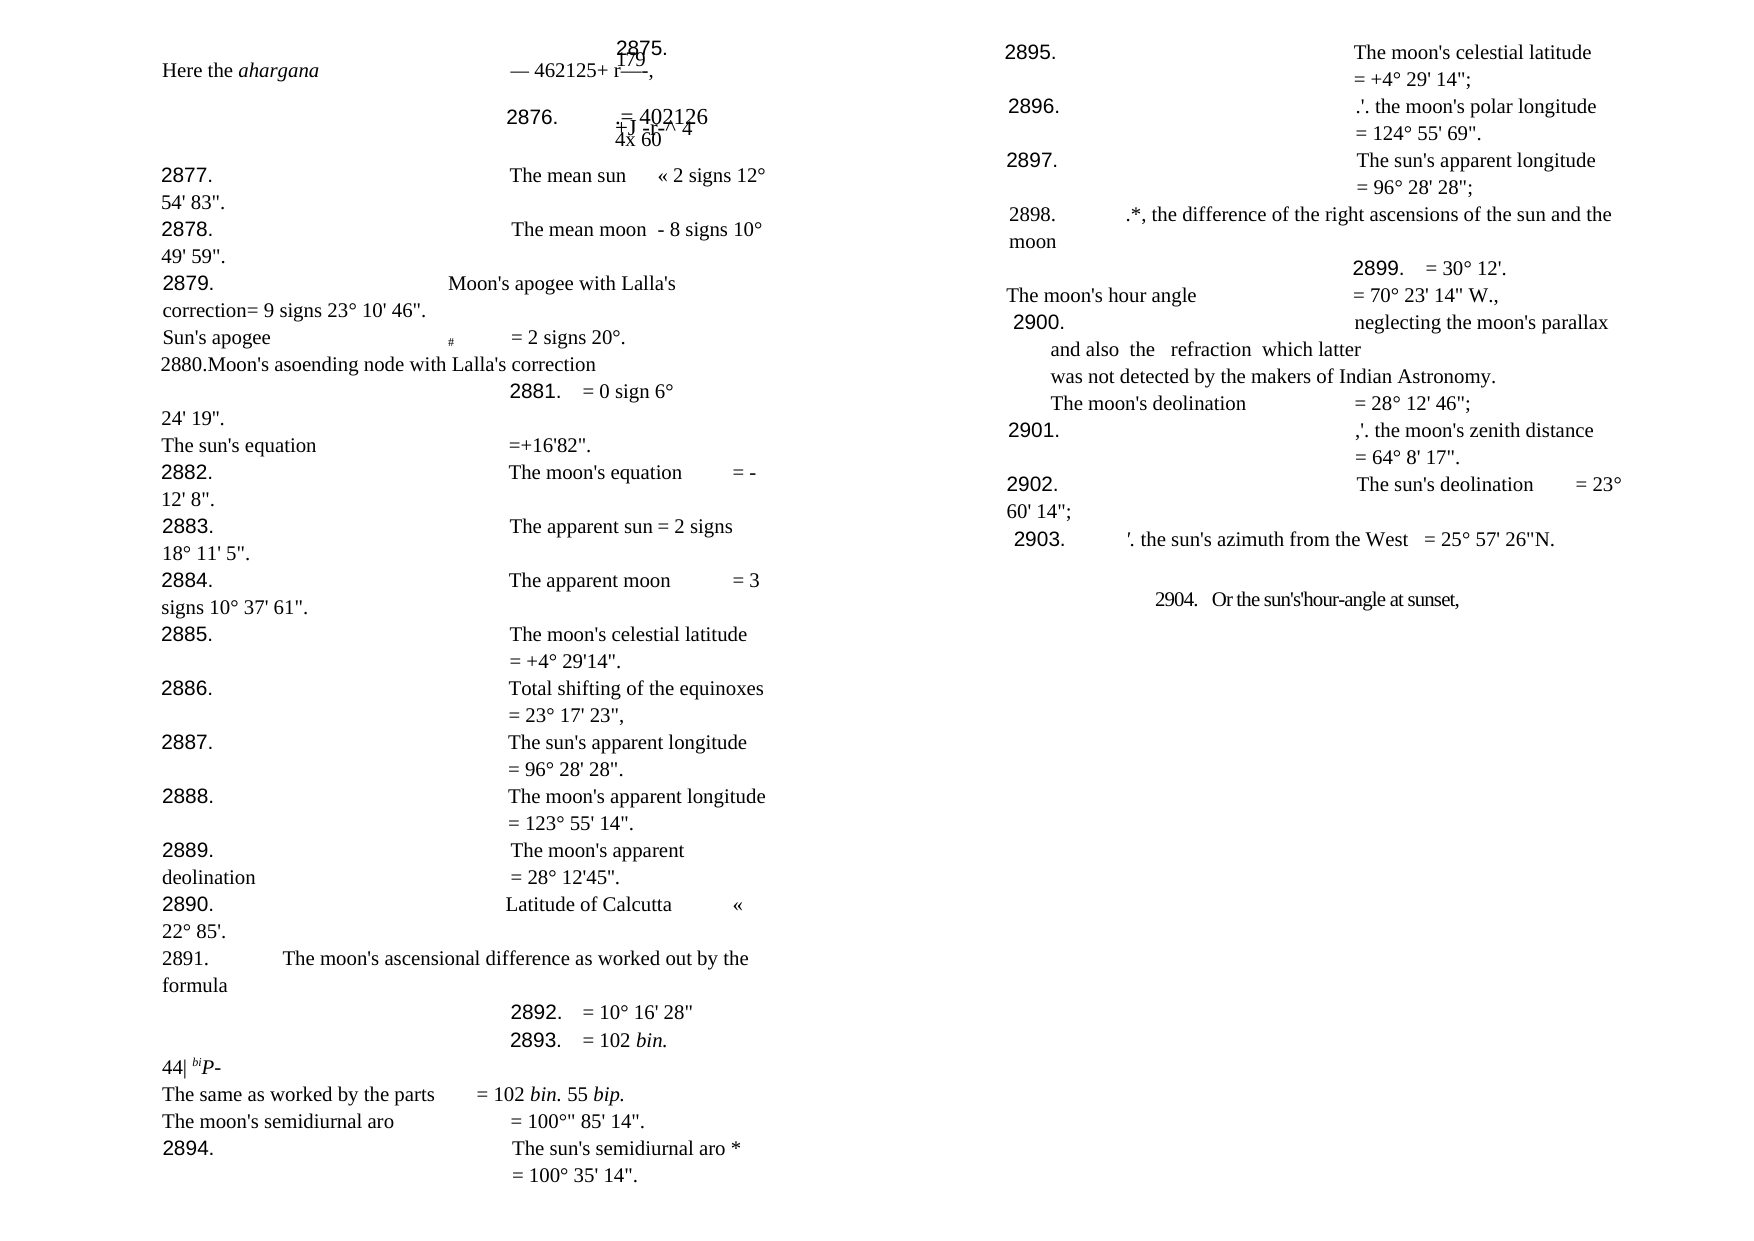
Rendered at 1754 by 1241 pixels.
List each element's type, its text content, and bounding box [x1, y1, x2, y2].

list Moon's apogee with Lalla's correction= 9 signs 23° 10' 46". Sun's apogee # = 2 signs 20°. [162, 269, 728, 350]
list = 102 bin. 44| biP- The same as worked by the parts = 102 bin. 55 bip. The moon's semidiurnal aro = 100°" 85' 14". [162, 1026, 690, 1133]
list Total shifting of the equinoxes = 23° 17' 23", [161, 674, 766, 728]
list The moon's apparent deolination = 28° 12'45''. [162, 836, 766, 890]
list = 0 sign 6° 24' 19''. The sun's equation =+16'82". [161, 377, 690, 458]
list = 10° 16' 28" [510, 998, 766, 1025]
list Moon's asoending node with Lalla's correction [160, 350, 766, 377]
list .*, the difference of the right ascensions of the sun and the moon [1009, 200, 1622, 254]
list ,'. the moon's zenith distance = 64° 8' 17". [1008, 416, 1622, 470]
list .= 402126 +J -r-^ 4 4x 60 [506, 116, 728, 149]
list The apparent sun = 2 signs 18° 11' 5". [162, 512, 766, 566]
list The sun's semidiurnal aro * = 100° 35' 14". [162, 1133, 766, 1187]
list 179 Here the ahargana — 462125+ r—-, [162, 46, 690, 79]
list Or the sun's'hour-angle at sunset, [993, 587, 1622, 611]
list The sun's apparent longitude = 96° 28' 28". [161, 728, 766, 782]
list The moon's ascensional difference as worked out by the formula [162, 944, 766, 998]
list The moon's apparent longitude = 123° 55' 14". [162, 782, 766, 836]
list .'. the moon's polar longitude = 124° 55' 69". [1008, 91, 1622, 145]
list The sun's apparent longitude = 96° 28' 28"; [1006, 146, 1622, 200]
list The moon's celestial latitude = +4° 29' 14"; [1004, 37, 1622, 91]
list Latitude of Calcutta « 22° 85'. [162, 890, 766, 944]
list The sun's deolination = 23° 60' 14"; [1006, 470, 1622, 524]
list The moon's celestial latitude = +4° 29'14". [161, 620, 766, 674]
list The moon's equation = -12' 8". [161, 458, 766, 512]
list '. the sun's azimuth from the West = 25° 57' 26"N. [1013, 525, 1622, 552]
list The mean moon - 8 signs 10° 49' 59". [161, 215, 766, 269]
list neglecting the moon's parallax and also the refraction which latter was not detected by the makers of Indian Astronomy. The moon's deolination = 28° 12' 46"; [1013, 308, 1622, 416]
list The mean sun « 2 signs 12° 54' 83". [161, 161, 766, 214]
list The apparent moon = 3 signs 10° 37' 61". [161, 566, 766, 620]
list = 30° 12'. The moon's hour angle = 70° 23' 14" W., [1006, 254, 1546, 308]
